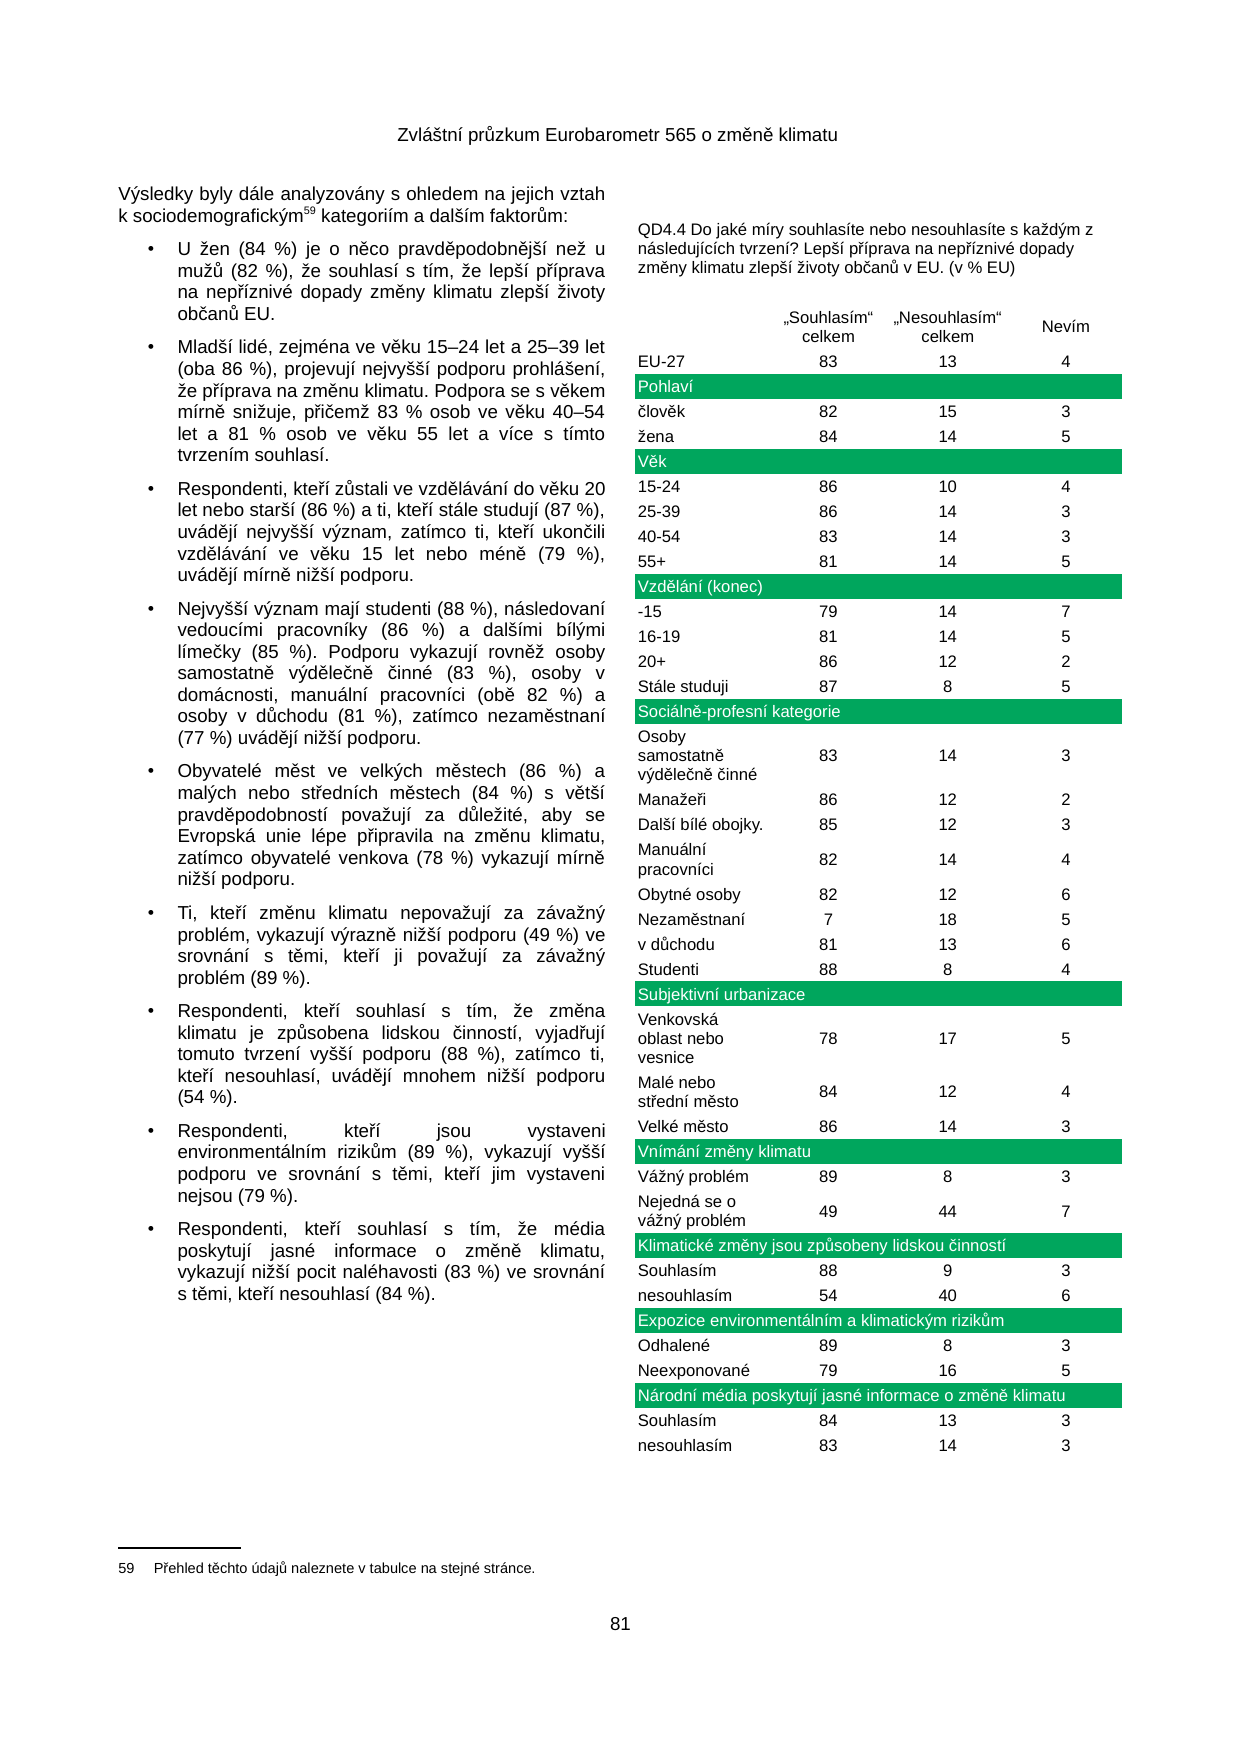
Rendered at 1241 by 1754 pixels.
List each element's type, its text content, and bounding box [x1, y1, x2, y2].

table_cell [1009, 280, 1122, 305]
table_cell Pohlaví [635, 374, 1122, 399]
table_cell 81 [770, 624, 886, 649]
table_cell 49 [770, 1189, 886, 1233]
table_cell 14 [886, 624, 1009, 649]
table_cell Studenti [635, 956, 770, 981]
table_cell 3 [1009, 1258, 1122, 1283]
table_cell 14 [886, 1114, 1009, 1139]
table_cell 86 [770, 649, 886, 674]
table_cell Expozice environmentálním a klimatickým rizikům [635, 1308, 1122, 1333]
table_cell Klimatické změny jsou způsobeny lidskou činností [635, 1233, 1122, 1258]
table_cell Malé nebo střední město [635, 1070, 770, 1114]
table_cell 87 [770, 674, 886, 699]
table_cell Manažeři [635, 787, 770, 812]
table_cell 12 [886, 787, 1009, 812]
table_cell „Souhlasím“ celkem [770, 305, 886, 349]
table_cell [770, 280, 886, 305]
table_cell 4 [1009, 837, 1122, 881]
table_cell 12 [886, 881, 1009, 906]
table_cell Osoby samostatně výdělečně činné [635, 724, 770, 787]
table_cell 79 [770, 599, 886, 624]
table_cell 12 [886, 649, 1009, 674]
table_cell 88 [770, 1258, 886, 1283]
table_cell 3 [1009, 524, 1122, 549]
table_cell 12 [886, 812, 1009, 837]
table_cell Věk [635, 449, 1122, 474]
table_cell 55+ [635, 549, 770, 574]
table_cell 8 [886, 956, 1009, 981]
table_cell 4 [1009, 474, 1122, 499]
table_cell 3 [1009, 499, 1122, 524]
table_header QD4.4 Do jaké míry souhlasíte nebo nesouhlasíte s každým z následujících tvrzení? Lepší příprava na nepříznivé dopady změny klimatu zlepší životy občanů v EU. (v % EU) [635, 216, 1122, 280]
list U žen (84 %) je o něco pravděpodobnější než u mužů (82 %), že souhlasí s tím, že lepší příprava na nepříznivé dopady změny klimatu zlepší životy občanů EU. [148, 238, 605, 324]
table_cell 15 [886, 399, 1009, 424]
table_cell Velké město [635, 1114, 770, 1139]
table_cell 79 [770, 1358, 886, 1383]
table_cell 2 [1009, 649, 1122, 674]
table_cell 5 [1009, 906, 1122, 931]
table_cell Vzdělání (konec) [635, 574, 1122, 599]
table_cell 81 [770, 549, 886, 574]
text Přehled těchto údajů naleznete v tabulce na stejné stránce. [118, 1560, 605, 1577]
table_cell 83 [770, 349, 886, 374]
text Výsledky byly dále analyzovány s ohledem na jejich vztah k sociodemografickým kategoriím a dalším faktorům: [118, 183, 605, 226]
table_cell 14 [886, 549, 1009, 574]
table_cell v důchodu [635, 931, 770, 956]
table_cell 5 [1009, 1358, 1122, 1383]
table_cell 3 [1009, 399, 1122, 424]
table_cell 4 [1009, 956, 1122, 981]
list Respondenti, kteří souhlasí s tím, že média poskytují jasné informace o změně klimatu, vykazují nižší pocit naléhavosti (83 %) ve srovnání s těmi, kteří nesouhlasí (84 %). [148, 1218, 605, 1304]
table_cell 20+ [635, 649, 770, 674]
table_cell „Nesouhlasím“ celkem [886, 305, 1009, 349]
table_cell 3 [1009, 1408, 1122, 1433]
table_cell Obytné osoby [635, 881, 770, 906]
table_cell 16-19 [635, 624, 770, 649]
table_cell Národní média poskytují jasné informace o změně klimatu [635, 1383, 1122, 1408]
table_cell 78 [770, 1006, 886, 1070]
table_cell Souhlasím [635, 1258, 770, 1283]
table_cell 3 [1009, 724, 1122, 787]
table_cell 14 [886, 599, 1009, 624]
table_cell 14 [886, 424, 1009, 449]
table_cell 84 [770, 1070, 886, 1114]
table_cell 3 [1009, 1164, 1122, 1189]
table_cell 83 [770, 524, 886, 549]
table_cell 89 [770, 1333, 886, 1358]
table_cell 8 [886, 674, 1009, 699]
table_cell Subjektivní urbanizace [635, 981, 1122, 1006]
table_cell člověk [635, 399, 770, 424]
table_cell 82 [770, 399, 886, 424]
table_cell 86 [770, 499, 886, 524]
table_cell Nevím [1009, 305, 1122, 349]
table_cell 40-54 [635, 524, 770, 549]
table_cell 89 [770, 1164, 886, 1189]
table_cell Souhlasím [635, 1408, 770, 1433]
table_cell 83 [770, 1433, 886, 1458]
table_cell 86 [770, 474, 886, 499]
table_cell Vážný problém [635, 1164, 770, 1189]
table_cell Stále studuji [635, 674, 770, 699]
table_cell 16 [886, 1358, 1009, 1383]
list Mladší lidé, zejména ve věku 15–24 let a 25–39 let (oba 86 %), projevují nejvyšší podporu prohlášení, že příprava na změnu klimatu. Podpora se s věkem mírně snižuje, přičemž 83 % osob ve věku 40–54 let a 81 % osob ve věku 55 let a více s tímto tvrzením souhlasí. [148, 336, 605, 466]
table_cell 8 [886, 1164, 1009, 1189]
table_cell 9 [886, 1258, 1009, 1283]
list Respondenti, kteří jsou vystaveni environmentálním rizikům (89 %), vykazují vyšší podporu ve srovnání s těmi, kteří jim vystaveni nejsou (79 %). [148, 1120, 605, 1206]
table_cell Vnímání změny klimatu [635, 1139, 1122, 1164]
table_cell 14 [886, 499, 1009, 524]
table_cell Další bílé obojky. [635, 812, 770, 837]
table_cell 13 [886, 931, 1009, 956]
table_cell EU-27 [635, 349, 770, 374]
table_cell 8 [886, 1333, 1009, 1358]
table_cell 13 [886, 1408, 1009, 1433]
table_cell 14 [886, 837, 1009, 881]
table_cell 7 [770, 906, 886, 931]
table_cell 7 [1009, 599, 1122, 624]
table_cell 54 [770, 1283, 886, 1308]
table_cell nesouhlasím [635, 1433, 770, 1458]
table_cell 6 [1009, 881, 1122, 906]
table_cell 5 [1009, 674, 1122, 699]
table_cell 13 [886, 349, 1009, 374]
table_cell 82 [770, 837, 886, 881]
table_cell 17 [886, 1006, 1009, 1070]
table_cell 6 [1009, 931, 1122, 956]
table_cell 25-39 [635, 499, 770, 524]
table_cell 3 [1009, 812, 1122, 837]
table_cell 6 [1009, 1283, 1122, 1308]
table_cell 88 [770, 956, 886, 981]
table_cell 5 [1009, 424, 1122, 449]
table_cell 14 [886, 724, 1009, 787]
table_cell 82 [770, 881, 886, 906]
table_cell 84 [770, 1408, 886, 1433]
table_cell 14 [886, 524, 1009, 549]
table_cell 44 [886, 1189, 1009, 1233]
table_cell Odhalené [635, 1333, 770, 1358]
table_cell Manuální pracovníci [635, 837, 770, 881]
table_cell 5 [1009, 624, 1122, 649]
table_cell 2 [1009, 787, 1122, 812]
table_cell 18 [886, 906, 1009, 931]
table_cell 5 [1009, 1006, 1122, 1070]
table_cell Sociálně-profesní kategorie [635, 699, 1122, 724]
table_cell Nejedná se o vážný problém [635, 1189, 770, 1233]
table_cell nesouhlasím [635, 1283, 770, 1308]
table_cell 4 [1009, 1070, 1122, 1114]
table_cell 3 [1009, 1433, 1122, 1458]
table_cell 86 [770, 1114, 886, 1139]
list Obyvatelé měst ve velkých městech (86 %) a malých nebo středních městech (84 %) s větší pravděpodobností považují za důležité, aby se Evropská unie lépe připravila na změnu klimatu, zatímco obyvatelé venkova (78 %) vykazují mírně nižší podporu. [148, 760, 605, 890]
list Respondenti, kteří zůstali ve vzdělávání do věku 20 let nebo starší (86 %) a ti, kteří stále studují (87 %), uvádějí nejvyšší význam, zatímco ti, kteří ukončili vzdělávání ve věku 15 let nebo méně (79 %), uvádějí mírně nižší podporu. [148, 478, 605, 586]
list Respondenti, kteří souhlasí s tím, že změna klimatu je způsobena lidskou činností, vyjadřují tomuto tvrzení vyšší podporu (88 %), zatímco ti, kteří nesouhlasí, uvádějí mnohem nižší podporu (54 %). [148, 1000, 605, 1108]
table_cell [635, 280, 770, 305]
table_cell Nezaměstnaní [635, 906, 770, 931]
table_cell 84 [770, 424, 886, 449]
list Nejvyšší význam mají studenti (88 %), následovaní vedoucími pracovníky (86 %) a dalšími bílými límečky (85 %). Podporu vykazují rovněž osoby samostatně výdělečně činné (83 %), osoby v domácnosti, manuální pracovníci (obě 82 %) a osoby v důchodu (81 %), zatímco nezaměstnaní (77 %) uvádějí nižší podporu. [148, 597, 605, 748]
table_cell 81 [770, 931, 886, 956]
table_cell Neexponované [635, 1358, 770, 1383]
table_cell 4 [1009, 349, 1122, 374]
table_cell [635, 305, 770, 349]
table_cell 10 [886, 474, 1009, 499]
list Ti, kteří změnu klimatu nepovažují za závažný problém, vykazují výrazně nižší podporu (49 %) ve srovnání s těmi, kteří ji považují za závažný problém (89 %). [148, 902, 605, 988]
table_cell Venkovská oblast nebo vesnice [635, 1006, 770, 1070]
table_cell 14 [886, 1433, 1009, 1458]
table_cell 83 [770, 724, 886, 787]
table_cell 3 [1009, 1333, 1122, 1358]
table_cell 12 [886, 1070, 1009, 1114]
table_cell 85 [770, 812, 886, 837]
table_cell 40 [886, 1283, 1009, 1308]
table_cell [886, 280, 1009, 305]
table_cell 5 [1009, 549, 1122, 574]
table_cell 7 [1009, 1189, 1122, 1233]
table_cell žena [635, 424, 770, 449]
table_cell 86 [770, 787, 886, 812]
table_cell 15-24 [635, 474, 770, 499]
table_cell 3 [1009, 1114, 1122, 1139]
table_cell -15 [635, 599, 770, 624]
